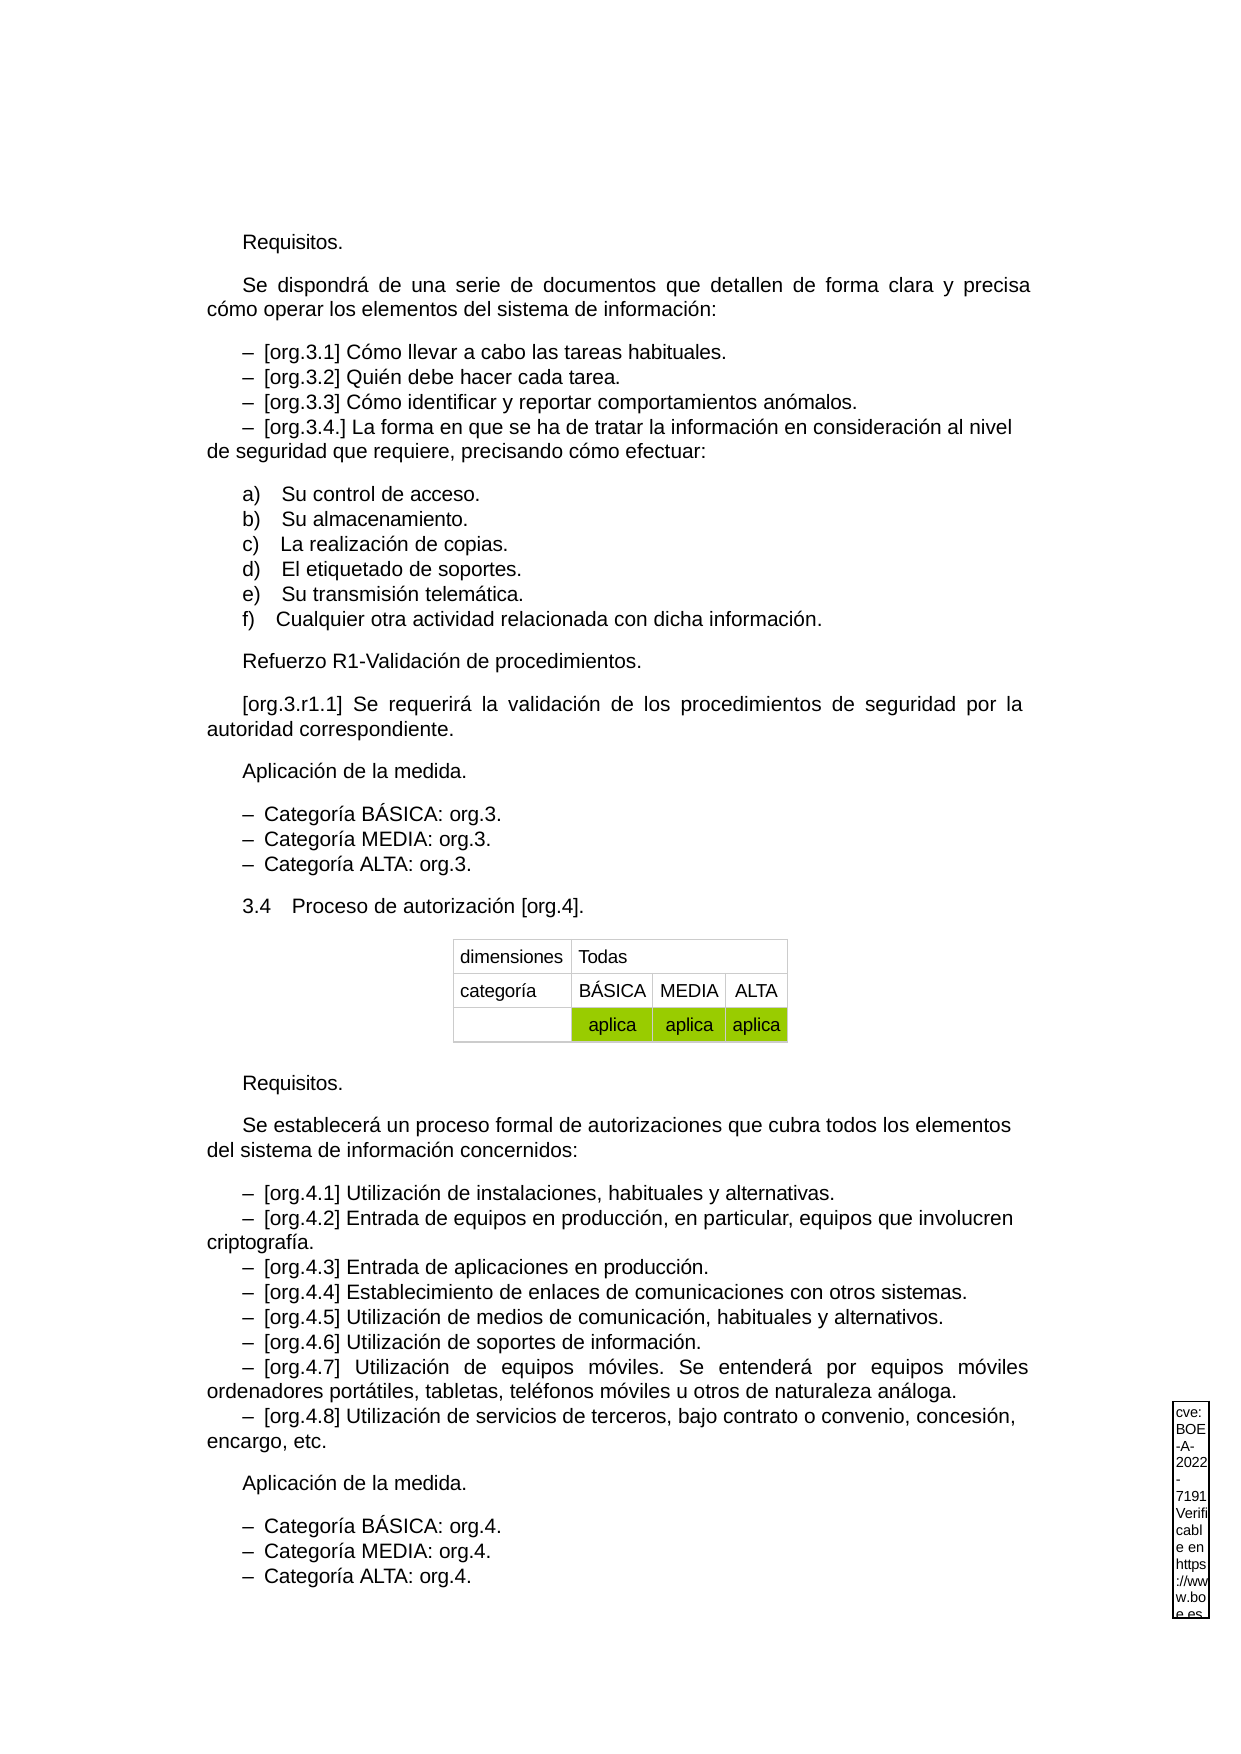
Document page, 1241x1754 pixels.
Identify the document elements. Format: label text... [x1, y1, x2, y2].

list [org.4.6] Utilización de soportes de información. [242, 1330, 1198, 1354]
table_header dimensiones [454, 940, 571, 973]
list [org.3.3] Cómo identificar y reportar comportamientos anómalos. [242, 390, 1198, 414]
list [org.3.1] Cómo llevar a cabo las tareas habituales. [242, 340, 1198, 364]
table_cell BÁSICA [572, 974, 652, 1007]
list Su transmisión telemática. [242, 582, 1198, 606]
list [org.3.4.] La forma en que se ha de tratar la información en consideración al nivel de seguridad que requiere, precisando cómo efectuar: [207, 415, 1034, 463]
list [org.4.3] Entrada de aplicaciones en producción. [242, 1255, 1198, 1279]
list Su almacenamiento. [242, 507, 1198, 531]
list [org.3.2] Quién debe hacer cada tarea. [242, 365, 1198, 389]
table_cell MEDIA [653, 974, 725, 1007]
table_cell categoría [454, 974, 571, 1007]
list Cualquier otra actividad relacionada con dicha información. Refuerzo R1-Validación de procedimientos. [242, 607, 822, 673]
list Verificable en https://www.boe.es [1176, 1505, 1208, 1617]
list Categoría BÁSICA: org.3. [242, 802, 1198, 826]
list Categoría MEDIA: org.4. [242, 1539, 1172, 1563]
list Categoría ALTA: org.4. [242, 1564, 1172, 1588]
text Se dispondrá de una serie de documentos que detallen de forma clara y precisa cómo operar los elementos del sistema de información: [207, 273, 1034, 321]
table_cell aplica [572, 1008, 652, 1041]
table_cell ALTA [726, 974, 787, 1007]
list [org.4.7] Utilización de equipos móviles. Se entenderá por equipos móviles ordenadores portátiles, tabletas, teléfonos móviles u otros de naturaleza análoga. [207, 1355, 1034, 1403]
list [org.4.5] Utilización de medios de comunicación, habituales y alternativos. [242, 1305, 1198, 1329]
table_cell aplica [653, 1008, 725, 1041]
list Categoría MEDIA: org.3. [242, 827, 1198, 851]
table_cell aplica [726, 1008, 787, 1041]
list El etiquetado de soportes. [242, 557, 1198, 581]
text [org.3.r1.1] Se requerirá la validación de los procedimientos de seguridad por la autoridad correspondiente. [207, 692, 1034, 740]
list [org.4.4] Establecimiento de enlaces de comunicaciones con otros sistemas. [242, 1280, 1198, 1304]
text Aplicación de la medida. [242, 1471, 1172, 1495]
table_header Todas [572, 940, 787, 973]
list [org.4.8] Utilización de servicios de terceros, bajo contrato o convenio, concesión, encargo, etc. [207, 1404, 1034, 1453]
text Requisitos. [242, 230, 1198, 254]
list [org.4.2] Entrada de equipos en producción, en particular, equipos que involucren criptografía. [207, 1205, 1034, 1254]
list Categoría BÁSICA: org.4. [242, 1514, 1172, 1538]
table_cell [454, 1008, 571, 1041]
list [org.4.1] Utilización de instalaciones, habituales y alternativas. [242, 1180, 1198, 1204]
list Categoría ALTA: org.3. [242, 852, 1198, 876]
text Requisitos. [242, 1071, 1198, 1094]
list La realización de copias. [242, 532, 1198, 556]
list Proceso de autorización [org.4]. [242, 894, 1198, 918]
list Su control de acceso. [242, 482, 1198, 506]
text Se establecerá un proceso formal de autorizaciones que cubra todos los elementos del sistema de información concernidos: [207, 1113, 1034, 1162]
text Aplicación de la medida. [242, 759, 1198, 783]
list cve: BOE-A-2022-7191 [1176, 1404, 1208, 1504]
